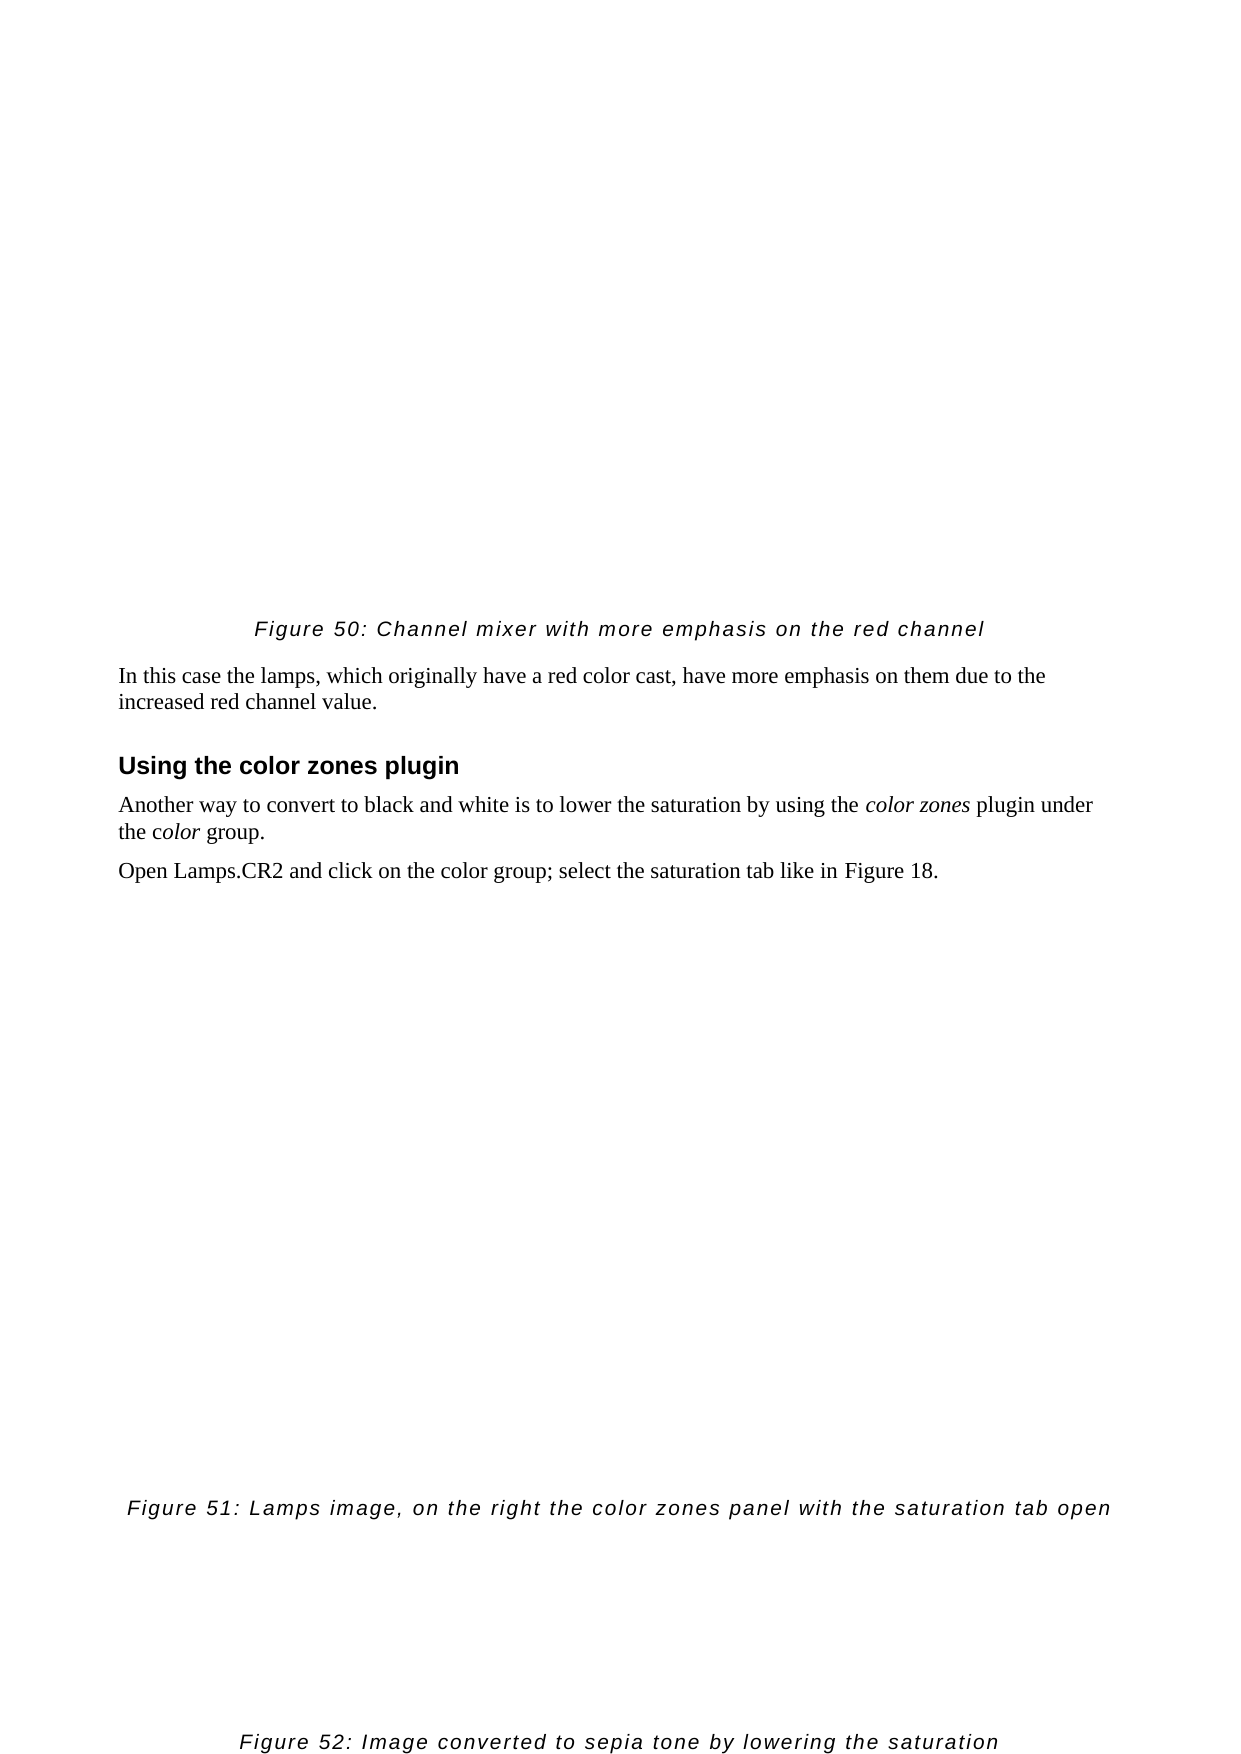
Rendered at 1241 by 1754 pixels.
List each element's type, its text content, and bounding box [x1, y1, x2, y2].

text Figure 51: Lamps image, on the right the color zones panel with the saturation tab open [118, 905, 1122, 1519]
text Another way to convert to black and white is to lower the saturation by using the color zones plugin under the color group. [118, 791, 1122, 844]
text Figure 52: Image converted to sepia tone by lowering the saturation [118, 1519, 1122, 1754]
subtitle Using the color zones plugin [118, 751, 1122, 780]
text In this case the lamps, which originally have a red color cast, have more emphasis on them due to the increased red channel value. [118, 118, 1122, 715]
text [118, 893, 1122, 905]
text Figure 50: Channel mixer with more emphasis on the red channel [247, 130, 993, 641]
text Open Lamps.CR2 and click on the color group; select the saturation tab like in Figure 18. [118, 857, 1122, 883]
